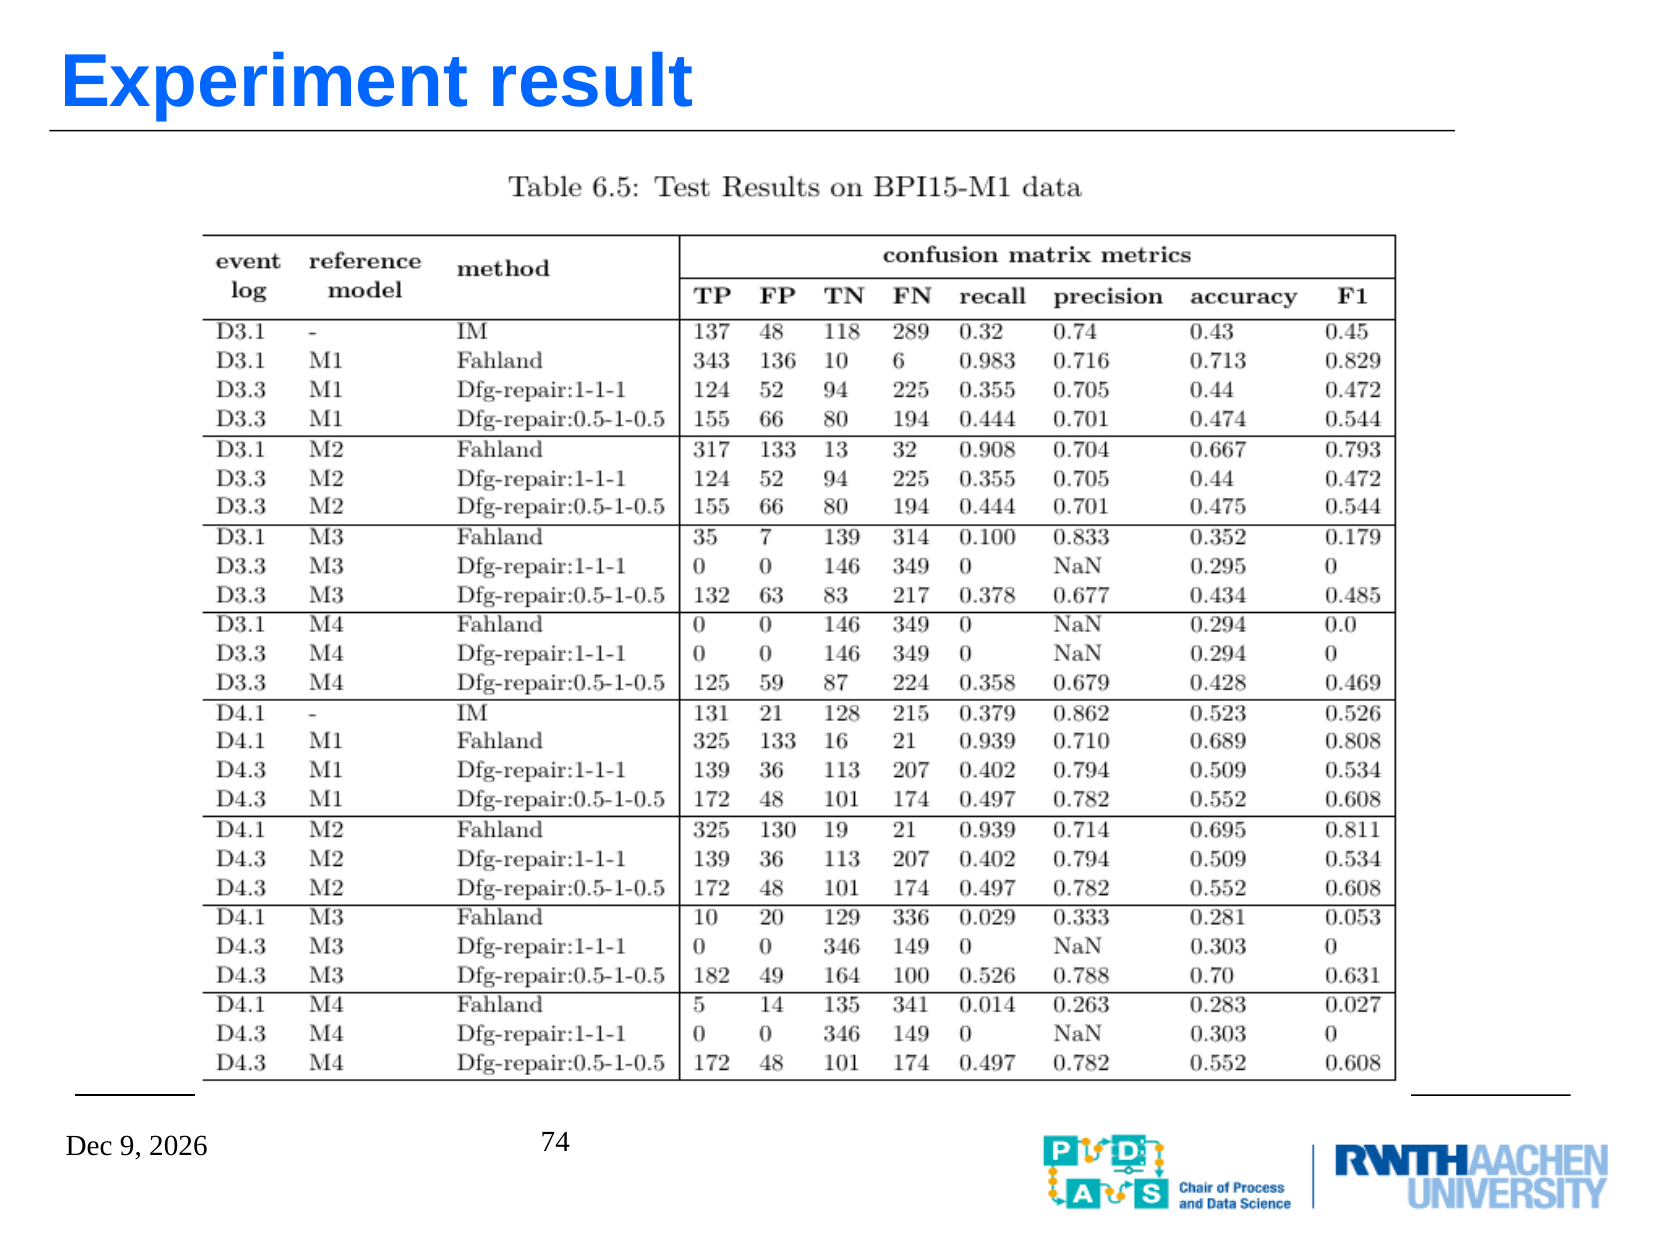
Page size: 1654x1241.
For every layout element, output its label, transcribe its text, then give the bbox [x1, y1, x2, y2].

picture [195, 149, 1647, 1241]
title Experiment result [60, 30, 1549, 131]
